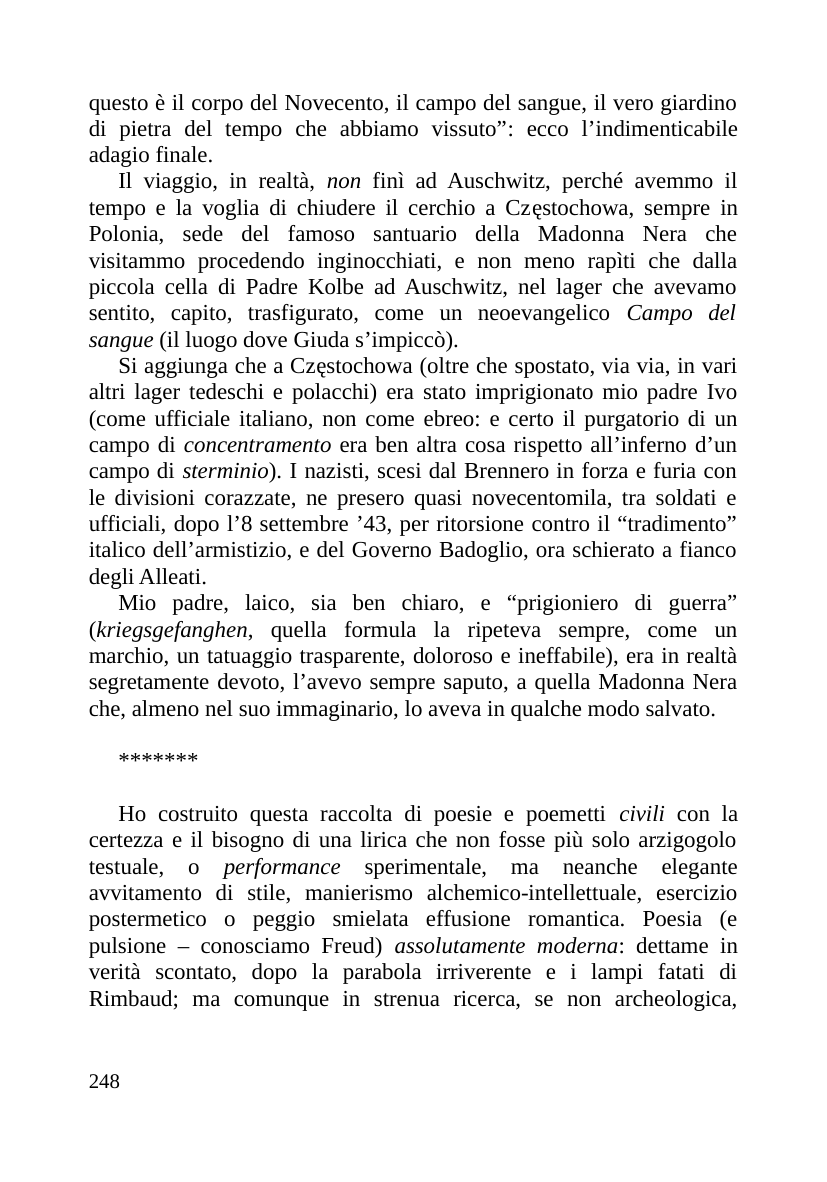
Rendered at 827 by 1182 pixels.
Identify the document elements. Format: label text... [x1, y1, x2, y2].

text Mio padre, laico, sia ben chiaro, e “prigioniero di guerra” (kriegsgefanghen, quella formula la ripeteva sempre, come un marchio, un tatuaggio trasparente, doloroso e ineffabile), era in realtà segretamente devoto, l’avevo sempre saputo, a quella Madonna Nera che, almeno nel suo immaginario, lo aveva in qualche modo salvato. [88, 589, 738, 721]
text Ho costruito questa raccolta di poesie e poemetti civili con la certezza e il bisogno di una lirica che non fosse più solo arzigogolo testuale, o performance sperimentale, ma neanche elegante avvitamento di stile, manierismo alchemico-intellettuale, esercizio postermetico o peggio smielata effusione romantica. Poesia (e pulsione – conosciamo Freud) assolutamente moderna: dettame in verità scontato, dopo la parabola irriverente e i lampi fatati di Rimbaud; ma comunque in strenua ricerca, se non archeologica, [88, 800, 738, 1011]
text Si aggiunga che a Częstochowa (oltre che spostato, via via, in vari altri lager tedeschi e polacchi) era stato imprigionato mio padre Ivo (come ufficiale italiano, non come ebreo: e certo il purgatorio di un campo di concentramento era ben altra cosa rispetto all’inferno d’un campo di sterminio). I nazisti, scesi dal Brennero in forza e furia con le divisioni corazzate, ne presero quasi novecentomila, tra soldati e ufficiali, dopo l’8 settembre ’43, per ritorsione contro il “tradimento” italico dell’armistizio, e del Governo Badoglio, ora schierato a fianco degli Alleati. [88, 352, 738, 589]
text Il viaggio, in realtà, non finì ad Auschwitz, perché avemmo il tempo e la voglia di chiudere il cerchio a Częstochowa, sempre in Polonia, sede del famoso santuario della Madonna Nera che visitammo procedendo inginocchiati, e non meno rapìti che dalla piccola cella di Padre Kolbe ad Auschwitz, nel lager che avevamo sentito, capito, trasfigurato, come un neoevangelico Campo del sangue (il luogo dove Giuda s’impiccò). [88, 168, 738, 352]
text questo è il corpo del Novecento, il campo del sangue, il vero giardino di pietra del tempo che abbiamo vissuto”: ecco l’indimenticabile adagio finale. [88, 88, 738, 168]
text ******* [88, 747, 738, 774]
